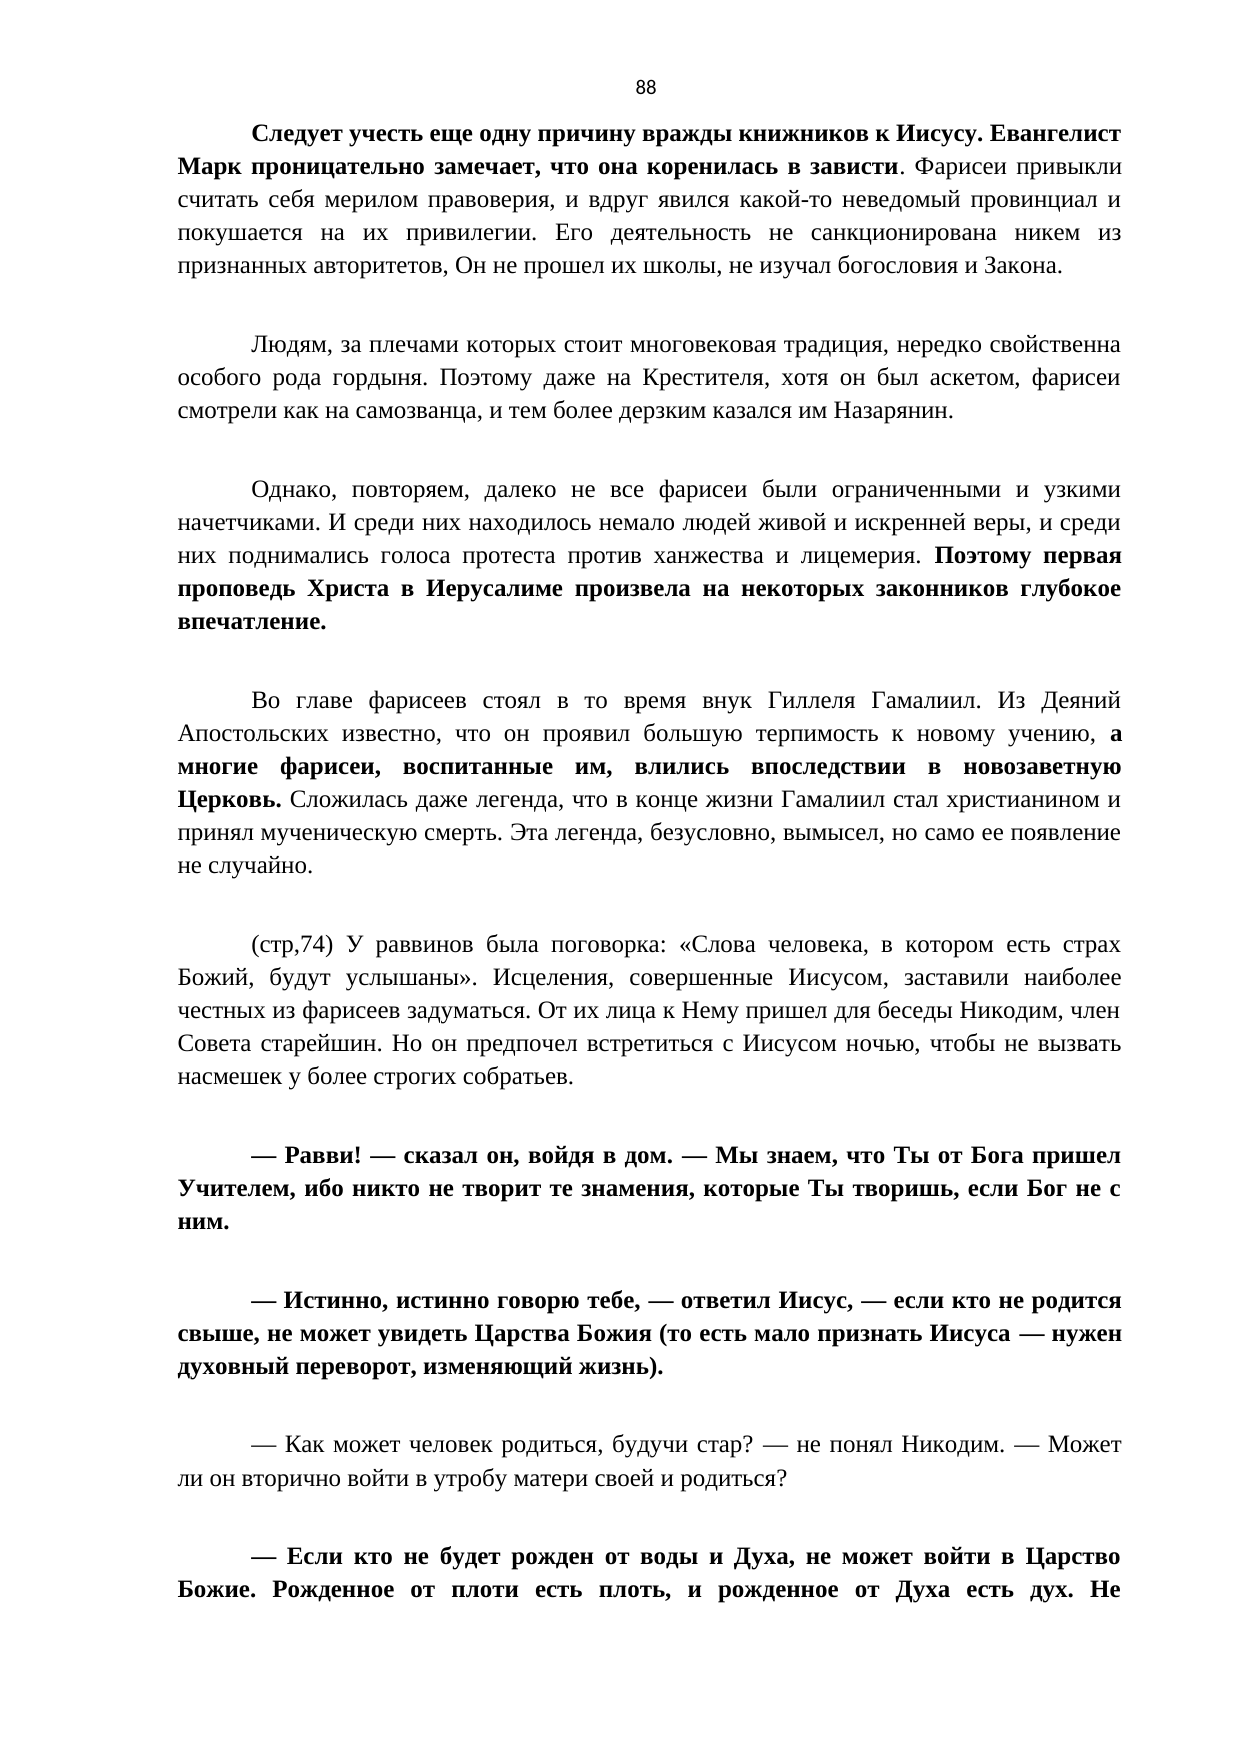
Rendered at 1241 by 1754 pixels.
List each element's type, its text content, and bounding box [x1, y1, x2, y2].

text (стр,74) У раввинов была поговорка: «Слова человека, в котором есть страх Божий, будут услышаны». Исцеления, совершенные Иисусом, заставили наиболее честных из фарисеев задуматься. От их лица к Нему пришел для беседы Никодим, член Совета старейшин. Но он предпочел встретиться с Иисусом ночью, чтобы не вызвать насмешек у более строгих собратьев. [177, 929, 1122, 1090]
text Во главе фарисеев стоял в то время внук Гиллеля Гамалиил. Из Деяний Апостольских известно, что он проявил большую терпимость к новому учению, а многие фарисеи, воспитанные им, влились впоследствии в новозаветную Церковь. Сложилась даже легенда, что в конце жизни Гамалиил стал христианином и принял мученическую смерть. Эта легенда, безусловно, вымысел, но само ее появление не случайно. [177, 685, 1122, 879]
text — Истинно, истинно говорю тебе, — ответил Иисус, — если кто не родится свыше, не может увидеть Царства Божия (то есть мало признать Иисуса — нужен духовный переворот, изменяющий жизнь). [177, 1285, 1122, 1379]
text — Равви! — сказал он, войдя в дом. — Мы знаем, что Ты от Бога пришел Учителем, ибо никто не творит те знамения, которые Ты творишь, если Бог не с ним. [177, 1140, 1122, 1234]
text Следует учесть еще одну причину вражды книжников к Иисусу. Евангелист Марк проницательно замечает, что она коренилась в зависти. Фарисеи привыкли считать себя мерилом правоверия, и вдруг явился какой-то неведомый провинциал и покушается на их привилегии. Его деятельность не санкционирована никем из признанных авторитетов, Он не прошел их школы, не изучал богословия и Закона. [177, 118, 1122, 279]
text Людям, за плечами которых стоит многовековая традиция, нередко свойственна особого рода гордыня. Поэтому даже на Крестителя, хотя он был аскетом, фарисеи смотрели как на самозванца, и тем более дерзким казался им Назарянин. [177, 329, 1122, 424]
text Однако, повторяем, далеко не все фарисеи были ограниченными и узкими начетчиками. И среди них находилось немало людей живой и искренней веры, и среди них поднимались голоса протеста против ханжества и лицемерия. Поэтому первая проповедь Христа в Иерусалиме произвела на некоторых законников глубокое впечатление. [177, 474, 1122, 635]
text — Как может человек родиться, будучи стар? — не понял Никодим. — Может ли он вторично войти в утробу матери своей и родиться? [177, 1429, 1122, 1491]
text — Если кто не будет рожден от воды и Духа, не может войти в Царство Божие. Рожденное от плоти есть плоть, и рожденное от Духа есть дух. Не [177, 1541, 1122, 1603]
